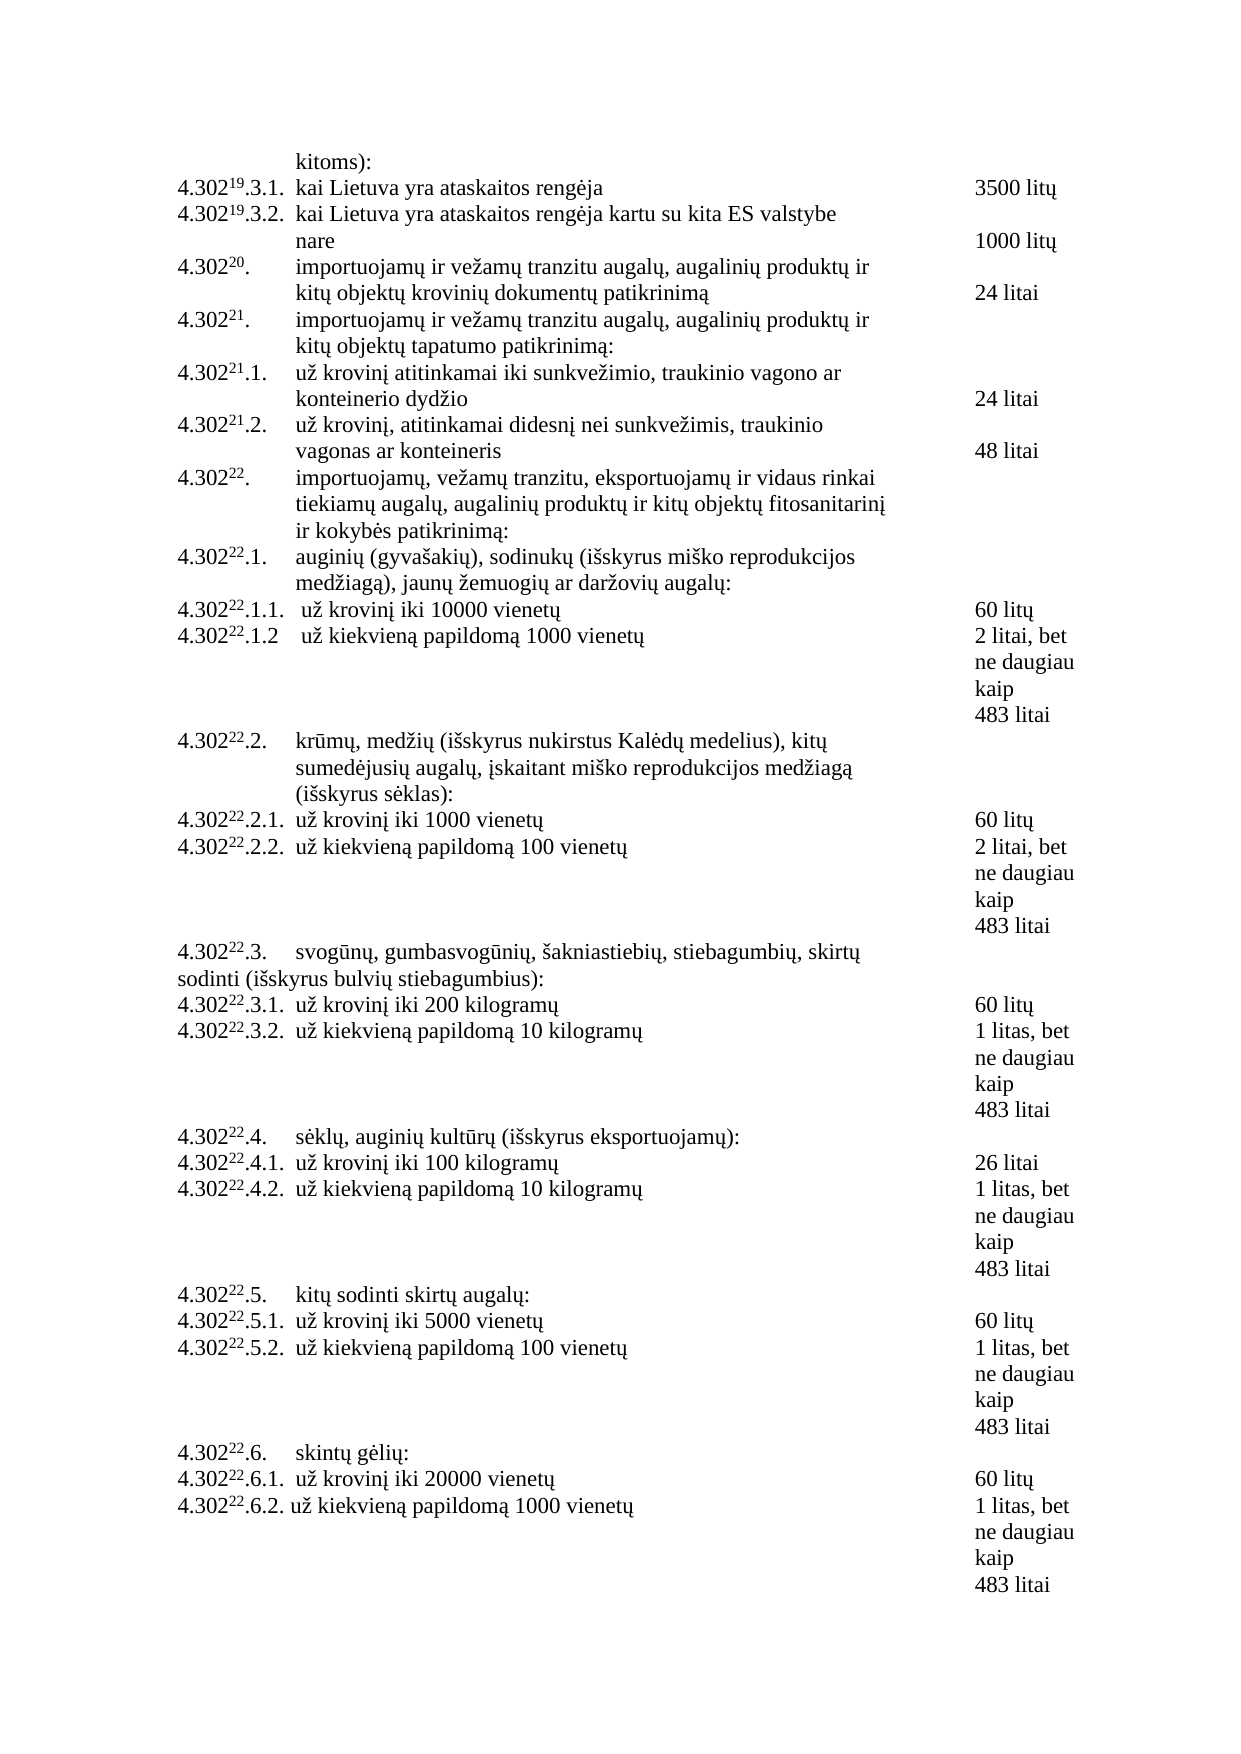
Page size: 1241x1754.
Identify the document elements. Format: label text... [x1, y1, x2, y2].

text ne daugiau [974, 859, 1122, 886]
text sodinti (išskyrus bulvių stiebagumbius): [177, 965, 1122, 991]
text ne daugiau [974, 1518, 1122, 1544]
text ne daugiau [974, 1044, 1122, 1070]
text kaip [974, 1544, 1122, 1571]
text (išskyrus sėklas): [177, 780, 1122, 807]
text 4.30222.2.2. už kiekvieną papildomą 100 vienetų 2 litai, bet [177, 833, 1122, 859]
text 4.30221.1. už krovinį atitinkamai iki sunkvežimio, traukinio vagono ar [177, 358, 1122, 385]
text sumedėjusių augalų, įskaitant miško reprodukcijos medžiagą [177, 754, 1122, 780]
text 4.30222. importuojamų, vežamų tranzitu, eksportuojamų ir vidaus rinkai [177, 464, 1122, 490]
text 4.30222.2.1. už krovinį iki 1000 vienetų 60 litų [177, 807, 1122, 833]
text 4.30222.6. skintų gėlių: [177, 1439, 1122, 1465]
text 4.30222.3. svogūnų, gumbasvogūnių, šakniastiebių, stiebagumbių, skirtų [177, 938, 1122, 965]
text 4.30222.4.1. už krovinį iki 100 kilogramų 26 litai [177, 1149, 1122, 1176]
text medžiagą), jaunų žemuogių ar daržovių augalų: [177, 569, 1122, 596]
text 4.30222.6.1. už krovinį iki 20000 vienetų 60 litų [177, 1465, 1122, 1492]
text kaip [974, 675, 1122, 701]
text nare 1000 litų [177, 227, 1122, 253]
text ne daugiau [177, 648, 1122, 675]
text kitoms): [177, 148, 1122, 174]
text 4.30222.6.2. už kiekvieną papildomą 1000 vienetų 1 litas, bet [177, 1492, 1122, 1518]
text 4.30221.2. už krovinį, atitinkamai didesnį nei sunkvežimis, traukinio [177, 411, 1122, 438]
text 483 litai [974, 701, 1122, 727]
text 4.30219.3.1. kai Lietuva yra ataskaitos rengėja 3500 litų [177, 174, 1122, 200]
text 4.30222.2. krūmų, medžių (išskyrus nukirstus Kalėdų medelius), kitų [177, 727, 1122, 754]
text 4.30222.1.1. už krovinį iki 10000 vienetų 60 litų [177, 596, 1122, 622]
text kitų objektų krovinių dokumentų patikrinimą 24 litai [177, 279, 1122, 306]
text 483 litai [974, 1571, 1122, 1597]
text 4.30219.3.2. kai Lietuva yra ataskaitos rengėja kartu su kita ES valstybe [177, 200, 1122, 227]
text tiekiamų augalų, augalinių produktų ir kitų objektų fitosanitarinį [177, 490, 1122, 517]
text ne daugiau [974, 1360, 1122, 1386]
text 483 litai [974, 1254, 1122, 1281]
text 4.30222.5. kitų sodinti skirtų augalų: [177, 1281, 1122, 1307]
text 483 litai [974, 1413, 1122, 1439]
text 4.30222.5.2. už kiekvieną papildomą 100 vienetų 1 litas, bet [177, 1334, 1122, 1360]
text 4.30222.4.2. už kiekvieną papildomą 10 kilogramų 1 litas, bet [177, 1176, 1122, 1202]
text kaip [974, 1386, 1122, 1413]
text 4.30222.3.2. už kiekvieną papildomą 10 kilogramų 1 litas, bet [177, 1017, 1122, 1044]
text 4.30222.4. sėklų, auginių kultūrų (išskyrus eksportuojamų): [177, 1123, 1122, 1149]
text kitų objektų tapatumo patikrinimą: [177, 332, 1122, 358]
text 483 litai [974, 1096, 1122, 1123]
text kaip [974, 1228, 1122, 1254]
text ir kokybės patikrinimą: [177, 517, 1122, 543]
text 4.30220. importuojamų ir vežamų tranzitu augalų, augalinių produktų ir [177, 253, 1122, 279]
text vagonas ar konteineris 48 litai [177, 438, 1122, 464]
text kaip [974, 886, 1122, 912]
text 4.30222.1. auginių (gyvašakių), sodinukų (išskyrus miško reprodukcijos [177, 543, 1122, 569]
text 483 litai [974, 912, 1122, 938]
text 4.30221. importuojamų ir vežamų tranzitu augalų, augalinių produktų ir [177, 306, 1122, 332]
text ne daugiau [974, 1202, 1122, 1228]
text 4.30222.5.1. už krovinį iki 5000 vienetų 60 litų [177, 1307, 1122, 1334]
text 4.30222.1.2 už kiekvieną papildomą 1000 vienetų 2 litai, bet [177, 622, 1122, 648]
text konteinerio dydžio 24 litai [177, 385, 1122, 411]
text 4.30222.3.1. už krovinį iki 200 kilogramų 60 litų [177, 991, 1122, 1017]
text kaip [974, 1070, 1122, 1096]
